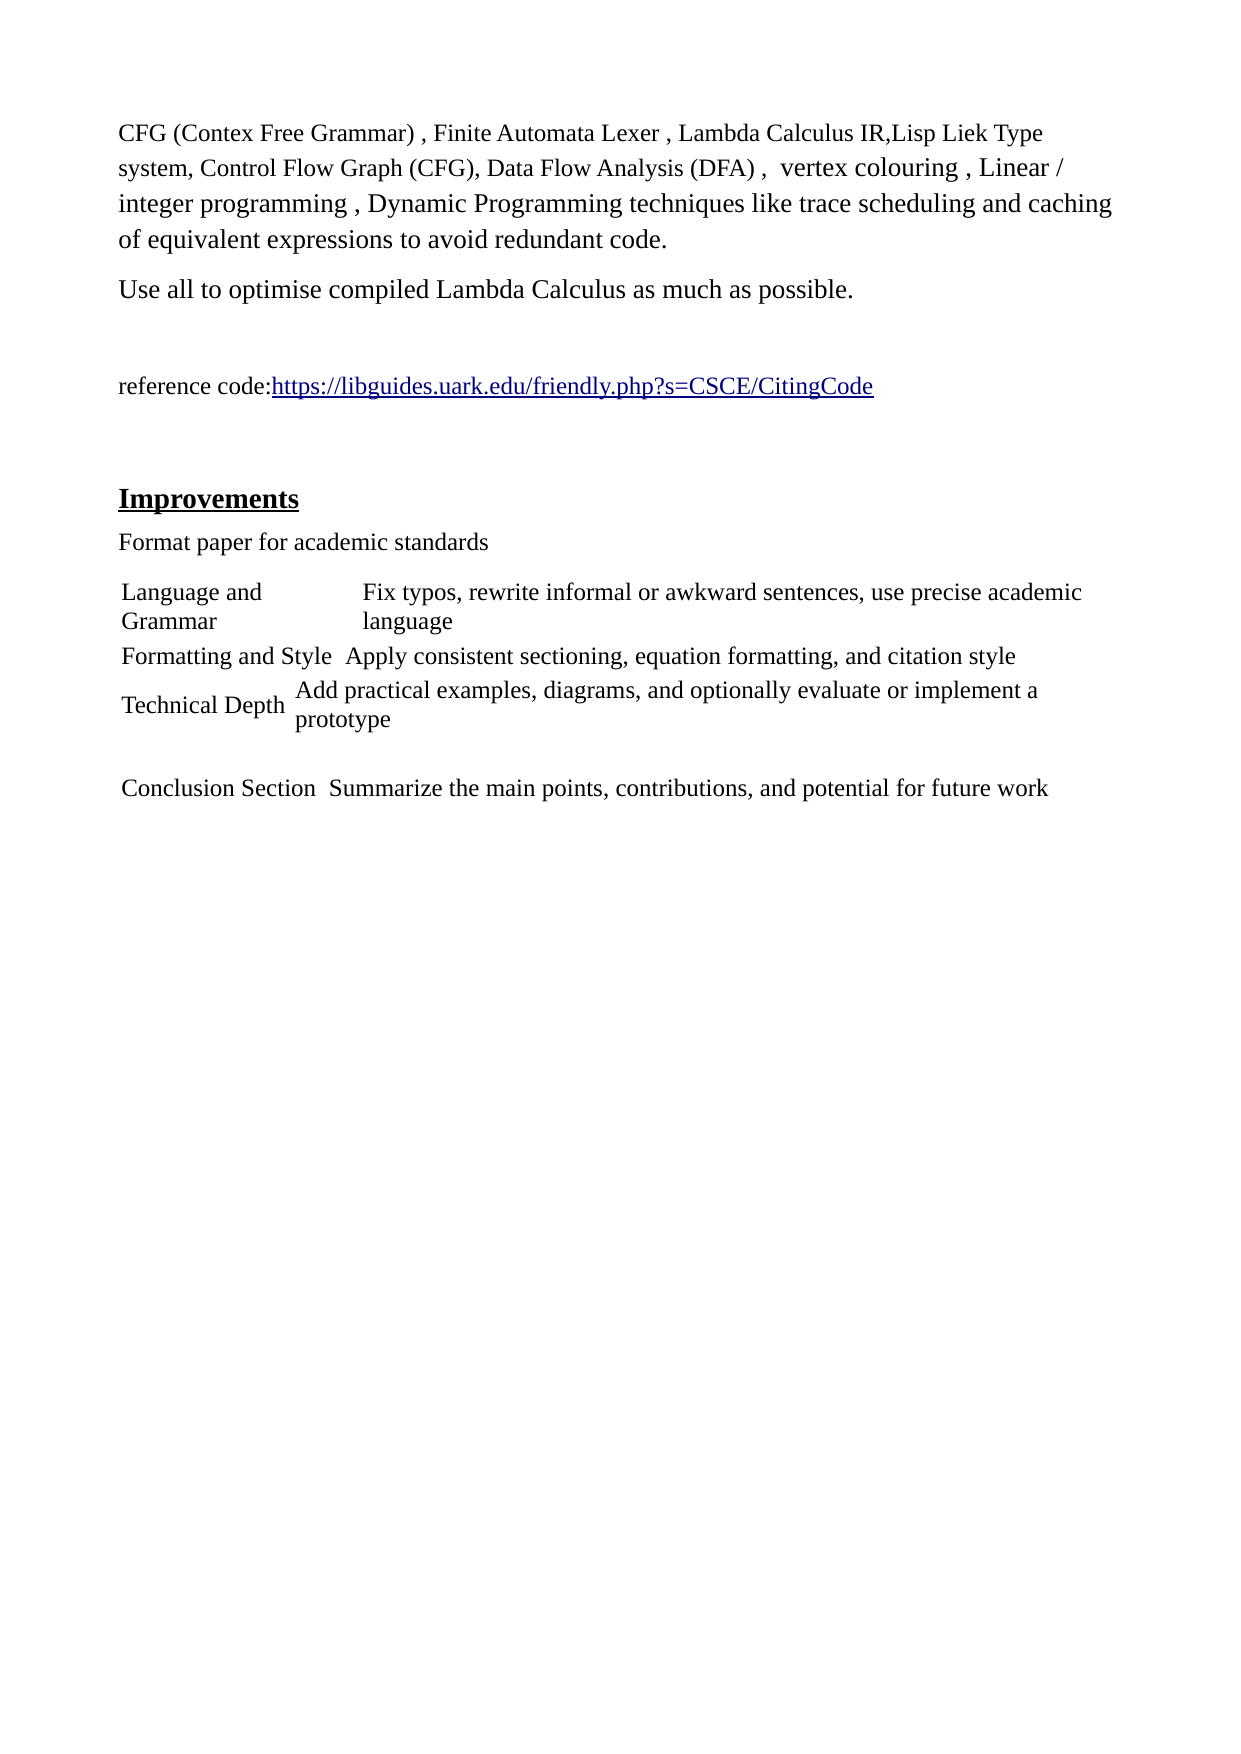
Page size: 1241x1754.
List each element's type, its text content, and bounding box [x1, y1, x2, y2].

table_header Summarize the main points, contributions, and potential for future work [326, 770, 1062, 805]
subtitle Improvements [118, 481, 1122, 514]
text reference code:https://libguides.uark.edu/friendly.php?s=CSCE/CitingCode [118, 371, 1122, 400]
table_header Language and Grammar [118, 575, 359, 638]
text Use all to optimise compiled Lambda Calculus as much as possible. [118, 273, 1122, 304]
table_header Apply consistent sectioning, equation formatting, and citation style [342, 638, 1029, 672]
table_header Add practical examples, diagrams, and optionally evaluate or implement a prototype [292, 673, 1122, 736]
text CFG (Contex Free Grammar) , Finite Automata Lexer , Lambda Calculus IR,Lisp Liek Type system, Control Flow Graph (CFG), Data Flow Analysis (DFA) , vertex colouring , Linear / integer programming , Dynamic Programming techniques like trace scheduling and caching of equivalent expressions to avoid redundant code. [118, 118, 1122, 254]
table_header Fix typos, rewrite informal or awkward sentences, use precise academic language [360, 575, 1122, 638]
table_header [343, 736, 1122, 770]
table_header [118, 736, 343, 770]
table_header Technical Depth [118, 673, 292, 736]
table_header Conclusion Section [118, 770, 326, 805]
text Format paper for academic standards [118, 527, 1122, 556]
table_header Formatting and Style [118, 638, 342, 672]
